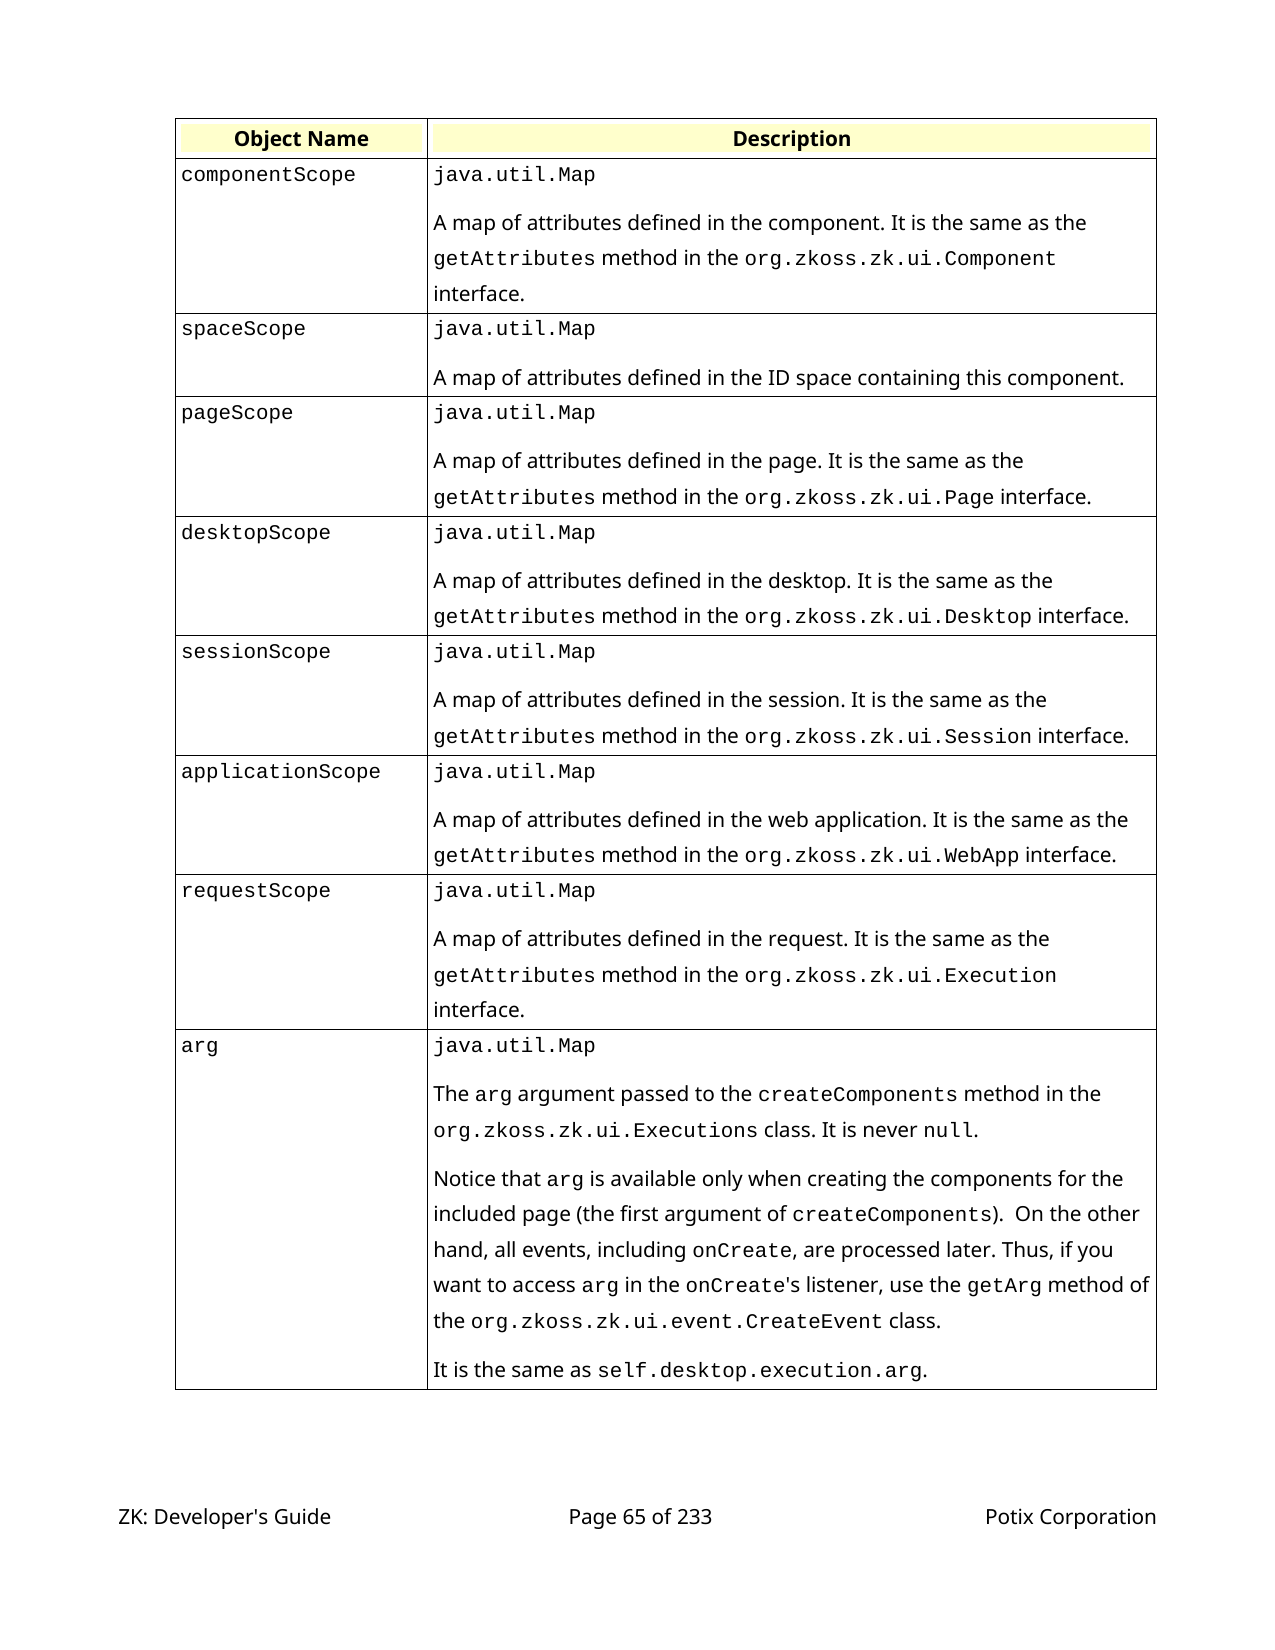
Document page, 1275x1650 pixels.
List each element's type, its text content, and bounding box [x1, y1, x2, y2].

table_cell requestScope [176, 875, 427, 1029]
table_cell java.util.Map A map of attributes defined in the request. It is the same as the getAttributes method in the org.zkoss.zk.ui.Execution interface. [428, 875, 1156, 1029]
table_header Description [428, 119, 1156, 158]
table_cell pageScope [176, 397, 427, 516]
table_cell java.util.Map The arg argument passed to the createComponents method in the org.zkoss.zk.ui.Executions class. It is never null. Notice that arg is available only when creating the components for the included page (the first argument of createComponents). On the other hand, all events, including onCreate, are processed later. Thus, if you want to access arg in the onCreate's listener, use the getArg method of the org.zkoss.zk.ui.event.CreateEvent class. It is the same as self.desktop.execution.arg. [428, 1030, 1156, 1389]
table_cell componentScope [176, 159, 427, 313]
table_cell java.util.Map A map of attributes defined in the component. It is the same as the getAttributes method in the org.zkoss.zk.ui.Component interface. [428, 159, 1156, 313]
table_cell arg [176, 1030, 427, 1389]
table_cell java.util.Map A map of attributes defined in the ID space containing this component. [428, 314, 1156, 396]
table_cell sessionScope [176, 636, 427, 755]
table_cell java.util.Map A map of attributes defined in the web application. It is the same as the getAttributes method in the org.zkoss.zk.ui.WebApp interface. [428, 756, 1156, 874]
table_header Object Name [176, 119, 427, 158]
table_cell desktopScope [176, 517, 427, 635]
table_cell java.util.Map A map of attributes defined in the desktop. It is the same as the getAttributes method in the org.zkoss.zk.ui.Desktop interface. [428, 517, 1156, 635]
table_cell java.util.Map A map of attributes defined in the session. It is the same as the getAttributes method in the org.zkoss.zk.ui.Session interface. [428, 636, 1156, 755]
table_cell spaceScope [176, 314, 427, 396]
table_cell applicationScope [176, 756, 427, 874]
table_cell java.util.Map A map of attributes defined in the page. It is the same as the getAttributes method in the org.zkoss.zk.ui.Page interface. [428, 397, 1156, 516]
